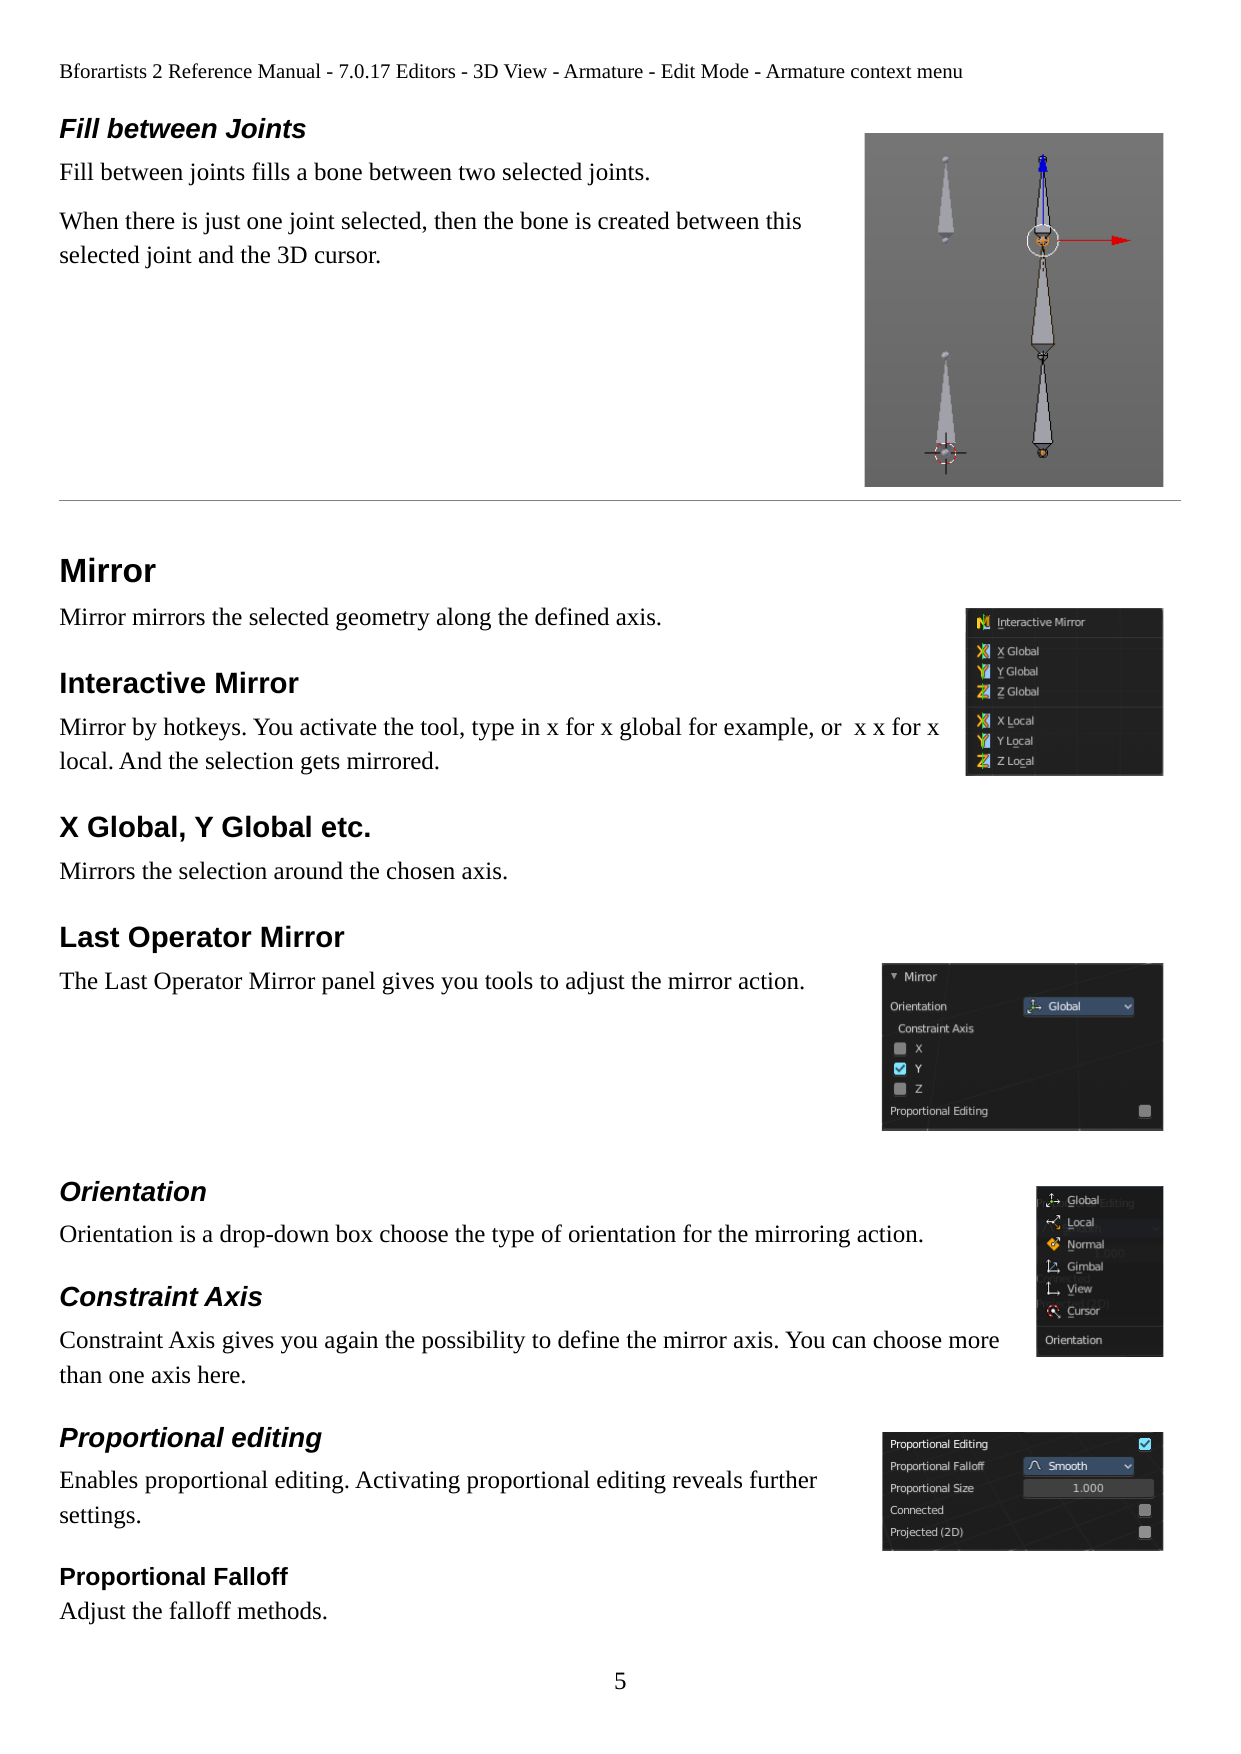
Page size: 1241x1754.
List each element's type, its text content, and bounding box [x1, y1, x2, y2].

subtitle Fill between Joints [59, 113, 1181, 144]
subtitle Mirror [59, 551, 1181, 589]
subtitle Interactive Mirror [59, 666, 965, 699]
text Adjust the falloff methods. [59, 1596, 1181, 1625]
picture [965, 608, 1164, 776]
subtitle Proportional Falloff [59, 1562, 1181, 1590]
subtitle X Global, Y Global etc. [59, 810, 1181, 844]
picture [881, 963, 1164, 1131]
text Constraint Axis gives you again the possibility to define the mirror axis. You can choose more than one axis here. [59, 1325, 1181, 1388]
text Fill between joints fills a bone between two selected joints. [59, 157, 864, 186]
picture [864, 133, 1164, 487]
text The Last Operator Mirror panel gives you tools to adjust the mirror action. [59, 966, 881, 995]
text Orientation is a drop-down box choose the type of orientation for the mirroring action. [59, 1219, 1036, 1248]
picture [1036, 1186, 1164, 1357]
picture [882, 1432, 1164, 1551]
text Mirror mirrors the selected geometry along the defined axis. [59, 602, 1181, 631]
subtitle [1164, 1281, 1181, 1313]
subtitle Last Operator Mirror [59, 920, 1181, 954]
subtitle Proportional editing [59, 1421, 1181, 1453]
text When there is just one joint selected, then the bone is created between this selected joint and the 3D cursor. [59, 206, 864, 269]
text Enables proportional editing. Activating proportional editing reveals further settings. [59, 1466, 882, 1529]
subtitle Orientation [59, 1175, 1181, 1207]
subtitle [1164, 666, 1181, 699]
text Mirror by hotkeys. You activate the tool, type in x for x global for example, or x x for x local. And the selection gets mirrored. [59, 712, 965, 775]
text Mirrors the selection around the chosen axis. [59, 856, 1181, 885]
subtitle Constraint Axis [59, 1281, 1036, 1313]
